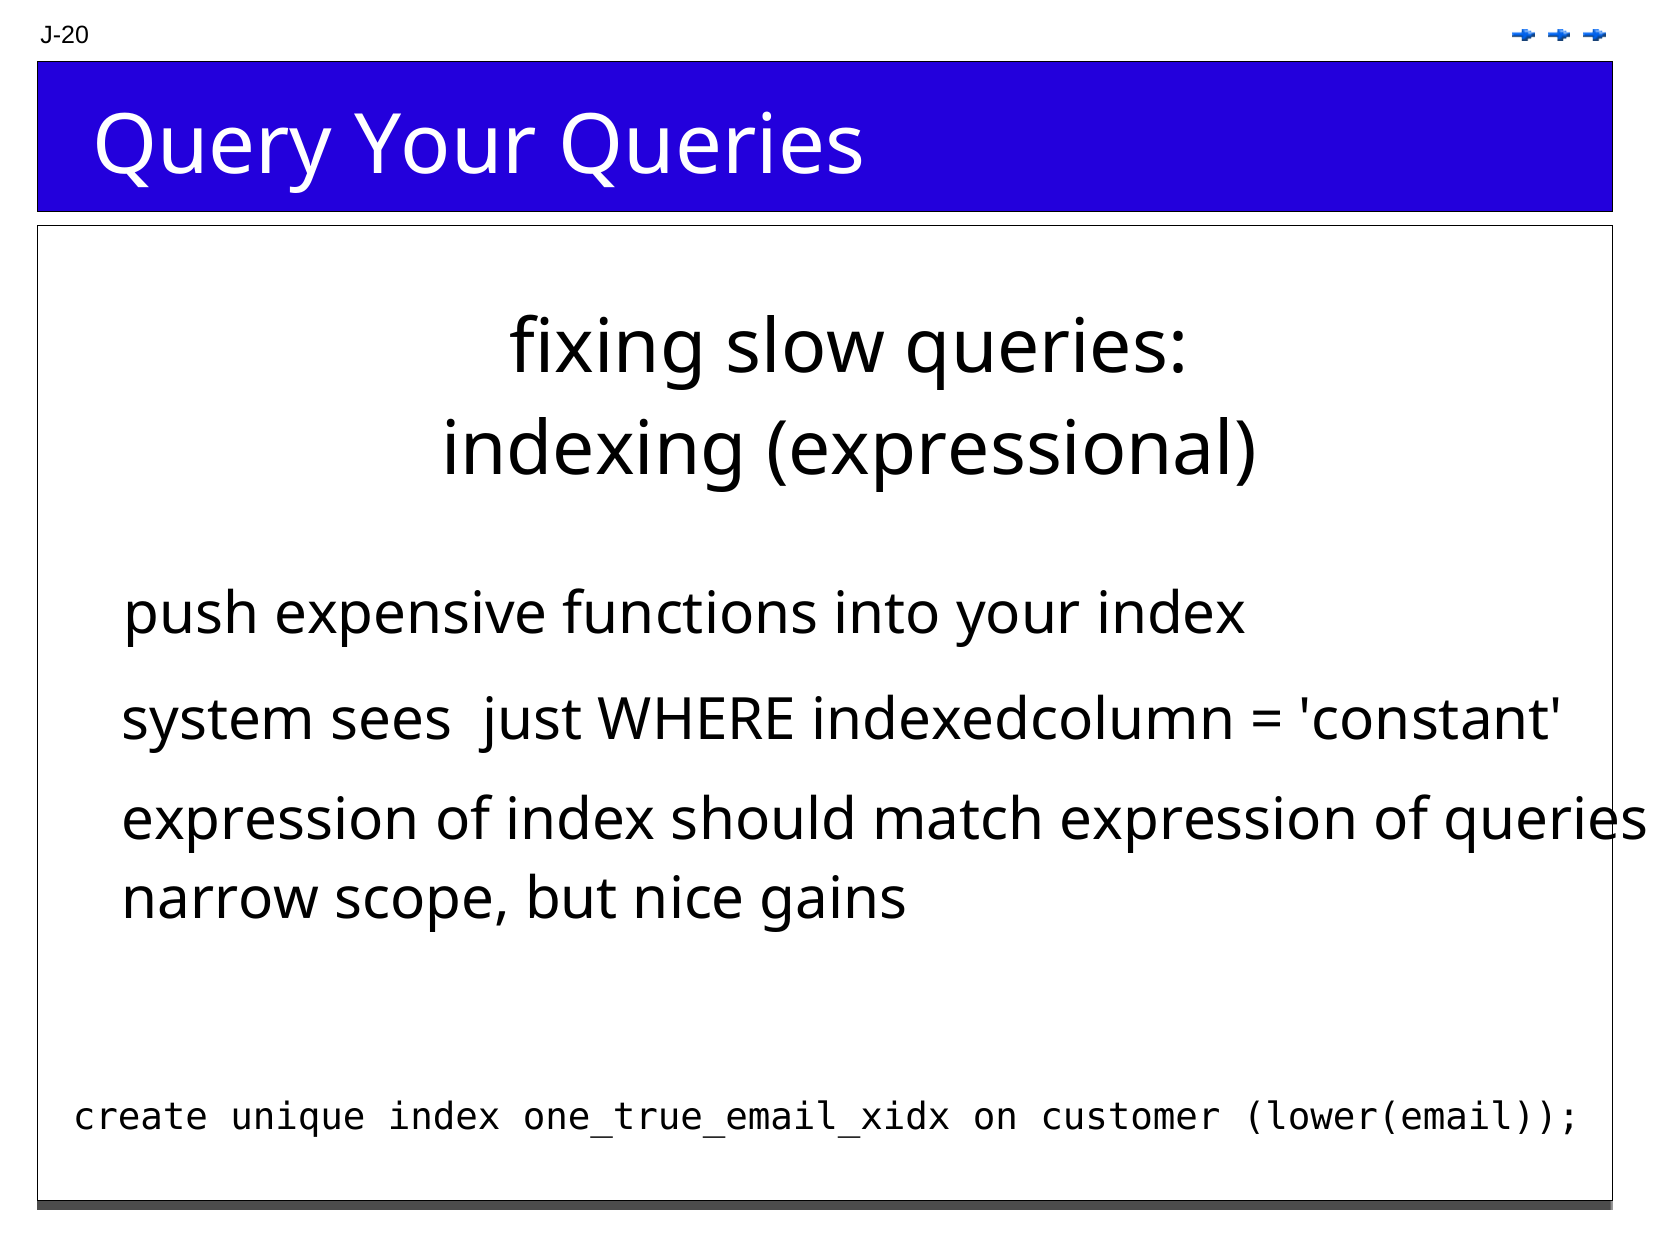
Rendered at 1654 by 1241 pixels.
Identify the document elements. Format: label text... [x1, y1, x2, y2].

picture [1512, 29, 1535, 41]
text_box create unique index one_true_email_xidx on customer (lower(email)); [58, 1087, 1596, 1146]
picture [1548, 29, 1570, 41]
text_box [1596, 811, 1612, 820]
text_box J-20 [25, 13, 113, 70]
text_box [1596, 824, 1613, 835]
text_box [37, 61, 1613, 212]
text_box push expensive functions into your index system sees just WHERE indexedcolumn = 'constant' expression of index should match expression of queries narrow scope, but nice gains [91, 554, 1563, 906]
picture [1583, 29, 1606, 41]
text_box [37, 225, 1613, 1201]
text_box fixing slow queries: indexing (expressional) [426, 284, 1228, 480]
text_box Query Your Queries [77, 77, 827, 193]
